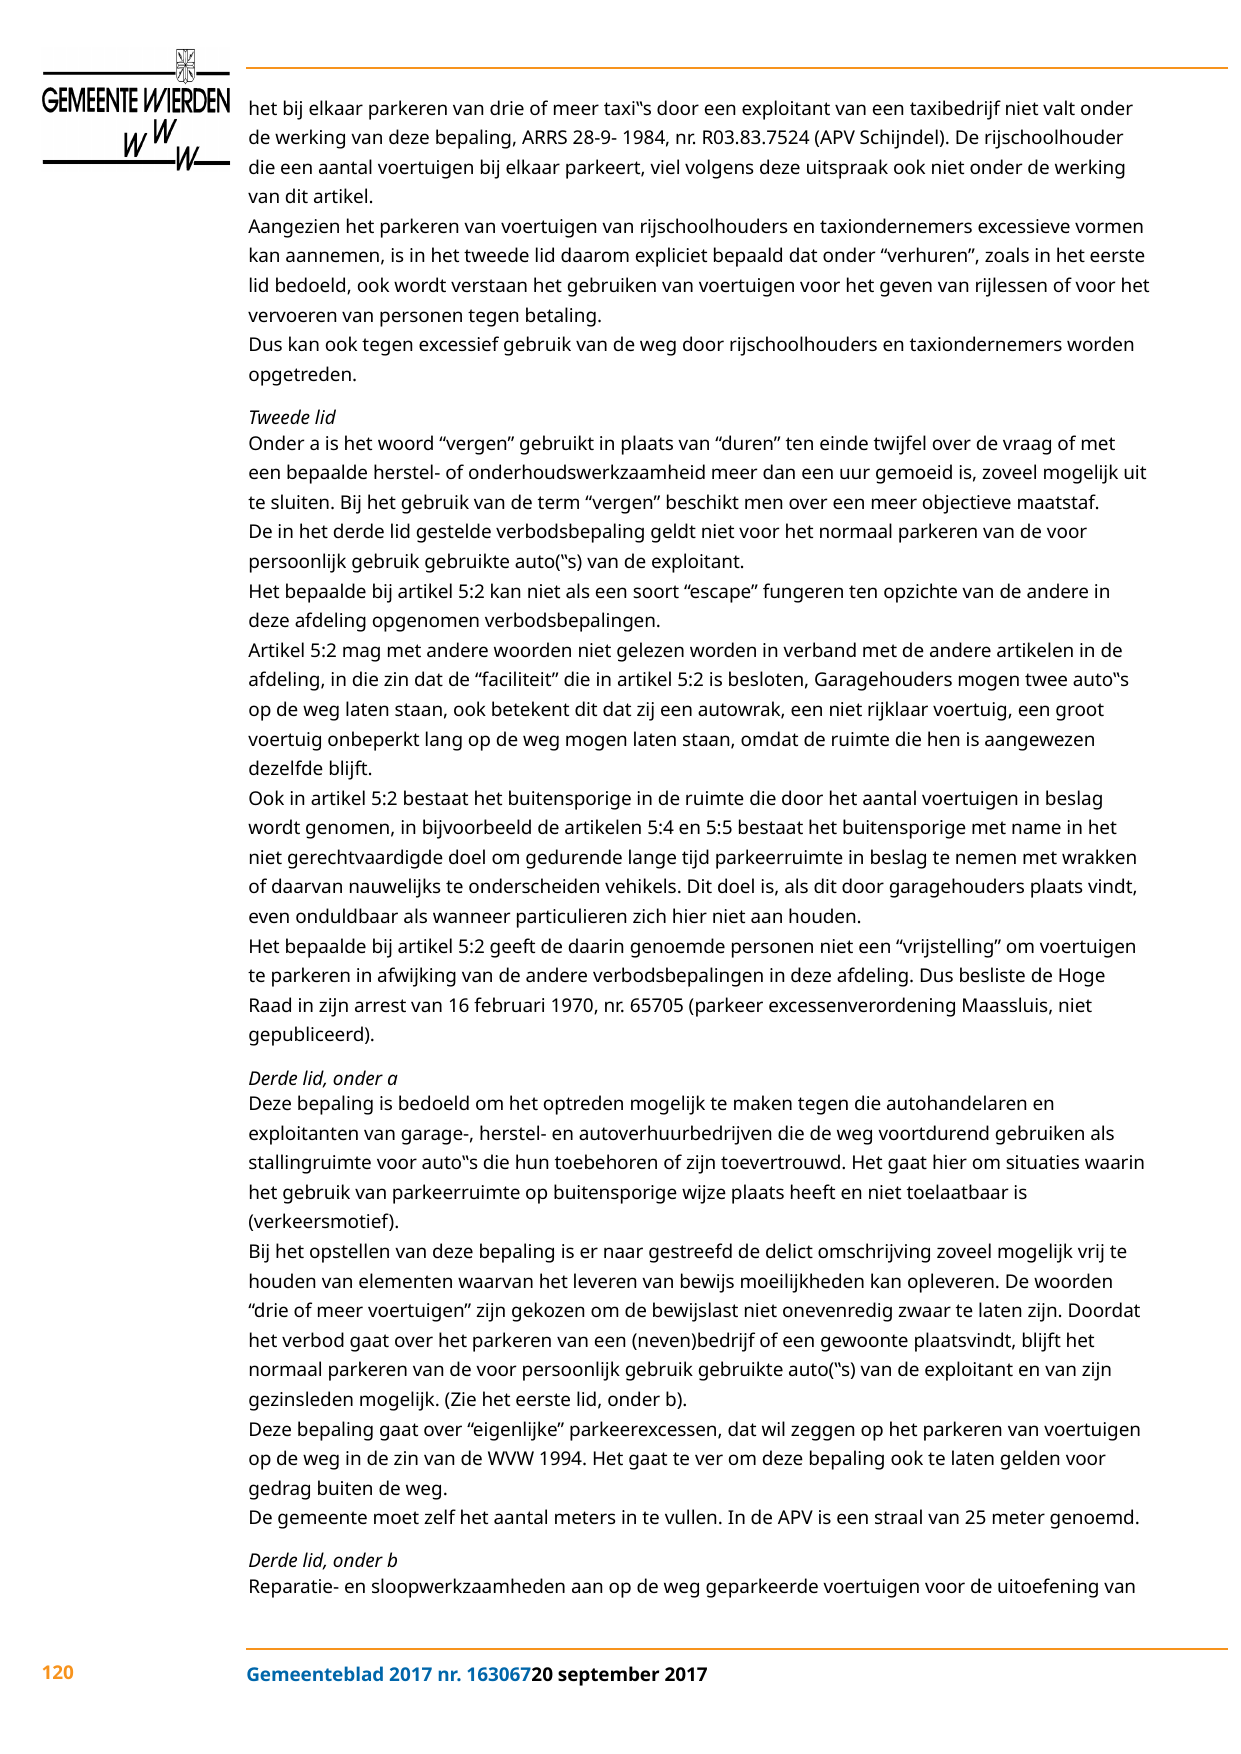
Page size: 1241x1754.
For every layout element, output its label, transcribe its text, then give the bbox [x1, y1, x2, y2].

text Derde lid, onder b [248, 1548, 1152, 1573]
text Ook in artikel 5:2 bestaat het buitensporige in de ruimte die door het aantal voertuigen in beslag wordt genomen, in bijvoorbeeld de artikelen 5:4 en 5:5 bestaat het buitensporige met name in het niet gerechtvaardigde doel om gedurende lange tijd parkeerruimte in beslag te nemen met wrakken of daarvan nauwelijks te onderscheiden vehikels. Dit doel is, als dit door garagehouders plaats vindt, even onduldbaar als wanneer particulieren zich hier niet aan houden. [248, 785, 1152, 929]
text Deze bepaling is bedoeld om het optreden mogelijk te maken tegen die autohandelaren en exploitanten van garage-, herstel- en autoverhuurbedrijven die de weg voortdurend gebruiken als stallingruimte voor auto‟s die hun toebehoren of zijn toevertrouwd. Het gaat hier om situaties waarin het gebruik van parkeerruimte op buitensporige wijze plaats heeft en niet toelaatbaar is (verkeersmotief). [248, 1090, 1152, 1234]
text Aangezien het parkeren van voertuigen van rijschoolhouders en taxiondernemers excessieve vormen kan aannemen, is in het tweede lid daarom expliciet bepaald dat onder “verhuren”, zoals in het eerste lid bedoeld, ook wordt verstaan het gebruiken van voertuigen voor het geven van rijlessen of voor het vervoeren van personen tegen betaling. [248, 213, 1152, 328]
text Het bepaalde bij artikel 5:2 geeft de daarin genoemde personen niet een “vrijstelling” om voertuigen te parkeren in afwijking van de andere verbodsbepalingen in deze afdeling. Dus besliste de Hoge Raad in zijn arrest van 16 februari 1970, nr. 65705 (parkeer excessenverordening Maassluis, niet gepubliceerd). [248, 933, 1152, 1047]
text Dus kan ook tegen excessief gebruik van de weg door rijschoolhouders en taxiondernemers worden opgetreden. [248, 331, 1152, 387]
text Tweede lid [248, 404, 1152, 430]
text het bij elkaar parkeren van drie of meer taxi‟s door een exploitant van een taxibedrijf niet valt onder de werking van deze bepaling, ARRS 28-9- 1984, nr. R03.83.7524 (APV Schijndel). De rijschoolhouder die een aantal voertuigen bij elkaar parkeert, viel volgens deze uitspraak ook niet onder de werking van dit artikel. [248, 95, 1152, 209]
text De in het derde lid gestelde verbodsbepaling geldt niet voor het normaal parkeren van de voor persoonlijk gebruik gebruikte auto(‟s) van de exploitant. [248, 519, 1152, 574]
text Deze bepaling gaat over “eigenlijke” parkeerexcessen, dat wil zeggen op het parkeren van voertuigen op de weg in de zin van de WVW 1994. Het gaat te ver om deze bepaling ook te laten gelden voor gedrag buiten de weg. [248, 1416, 1152, 1501]
text Reparatie- en sloopwerkzaamheden aan op de weg geparkeerde voertuigen voor de uitoefening van [248, 1573, 1152, 1599]
text Onder a is het woord “vergen” gebruikt in plaats van “duren” ten einde twijfel over de vraag of met een bepaalde herstel- of onderhoudswerkzaamheid meer dan een uur gemoeid is, zoveel mogelijk uit te sluiten. Bij het gebruik van de term “vergen” beschikt men over een meer objectieve maatstaf. [248, 430, 1152, 515]
text Derde lid, onder a [248, 1065, 1152, 1090]
text Artikel 5:2 mag met andere woorden niet gelezen worden in verband met de andere artikelen in de afdeling, in die zin dat de “faciliteit” die in artikel 5:2 is besloten, Garagehouders mogen twee auto‟s op de weg laten staan, ook betekent dit dat zij een autowrak, een niet rijklaar voertuig, een groot voertuig onbeperkt lang op de weg mogen laten staan, omdat de ruimte die hen is aangewezen dezelfde blijft. [248, 637, 1152, 781]
text De gemeente moet zelf het aantal meters in te vullen. In de APV is een straal van 25 meter genoemd. [248, 1504, 1152, 1530]
text Bij het opstellen van deze bepaling is er naar gestreefd de delict omschrijving zoveel mogelijk vrij te houden van elementen waarvan het leveren van bewijs moeilijkheden kan opleveren. De woorden “drie of meer voertuigen” zijn gekozen om de bewijslast niet onevenredig zwaar te laten zijn. Doordat het verbod gaat over het parkeren van een (neven)bedrijf of een gewoonte plaatsvindt, blijft het normaal parkeren van de voor persoonlijk gebruik gebruikte auto(‟s) van de exploitant en van zijn gezinsleden mogelijk. (Zie het eerste lid, onder b). [248, 1238, 1152, 1412]
picture [41, 47, 231, 172]
text Het bepaalde bij artikel 5:2 kan niet als een soort “escape” fungeren ten opzichte van de andere in deze afdeling opgenomen verbodsbepalingen. [248, 578, 1152, 633]
